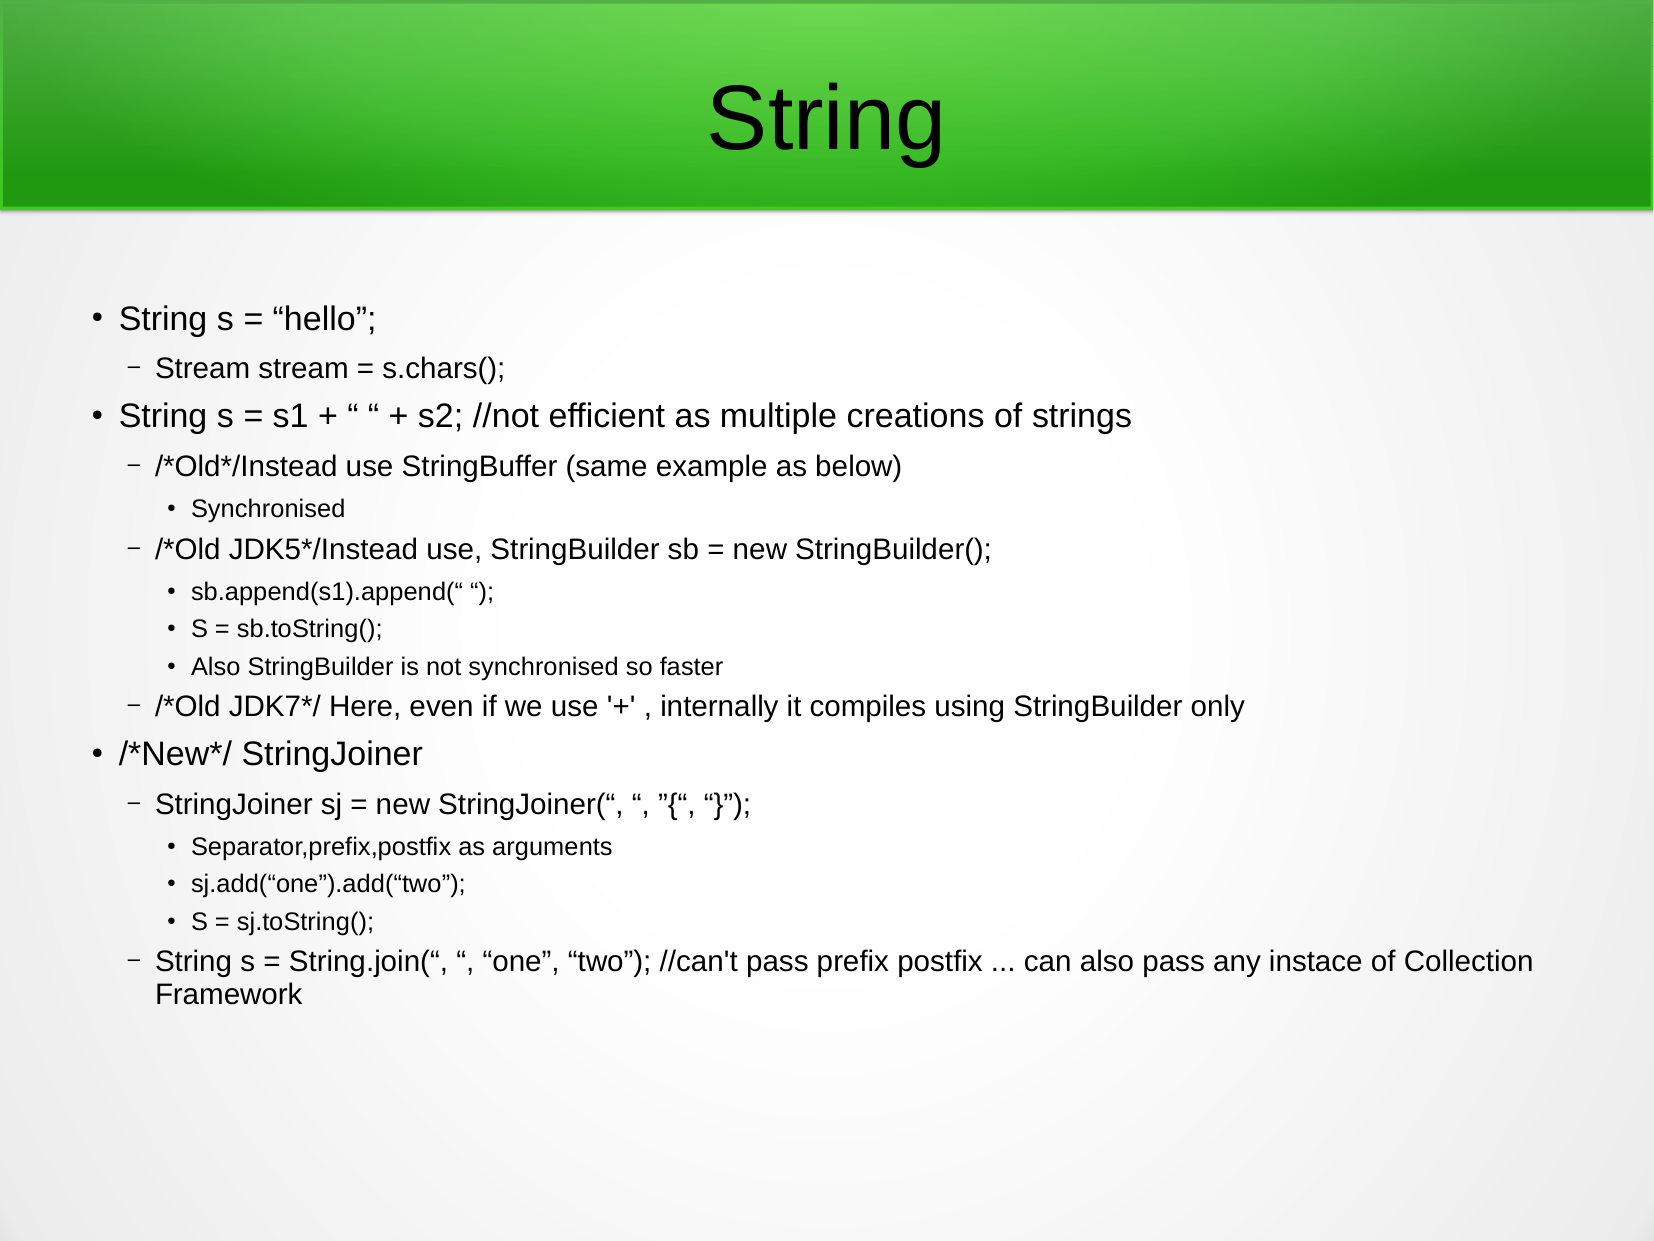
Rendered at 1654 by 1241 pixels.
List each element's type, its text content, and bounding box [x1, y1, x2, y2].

title String [82, 47, 1571, 189]
list String s = “hello”; Stream stream = s.chars(); String s = s1 + “ “ + s2; //not efficient as multiple creations of strings /*Old*/Instead use StringBuffer (same example as below) Synchronised /*Old JDK5*/Instead use, StringBuilder sb = new StringBuilder(); sb.append(s1).append(“ “); S = sb.toString(); Also StringBuilder is not synchronised so faster /*Old JDK7*/ Here, even if we use '+' , internally it compiles using StringBuilder only /*New*/ StringJoiner StringJoiner sj = new StringJoiner(“, “, ”{“, “}”); Separator,prefix,postfix as arguments sj.add(“one”).add(“two”); S = sj.toString(); String s = String.join(“, “, “one”, “two”); //can't pass prefix postfix ... can also pass any instace of Collection Framework [82, 299, 1571, 1019]
